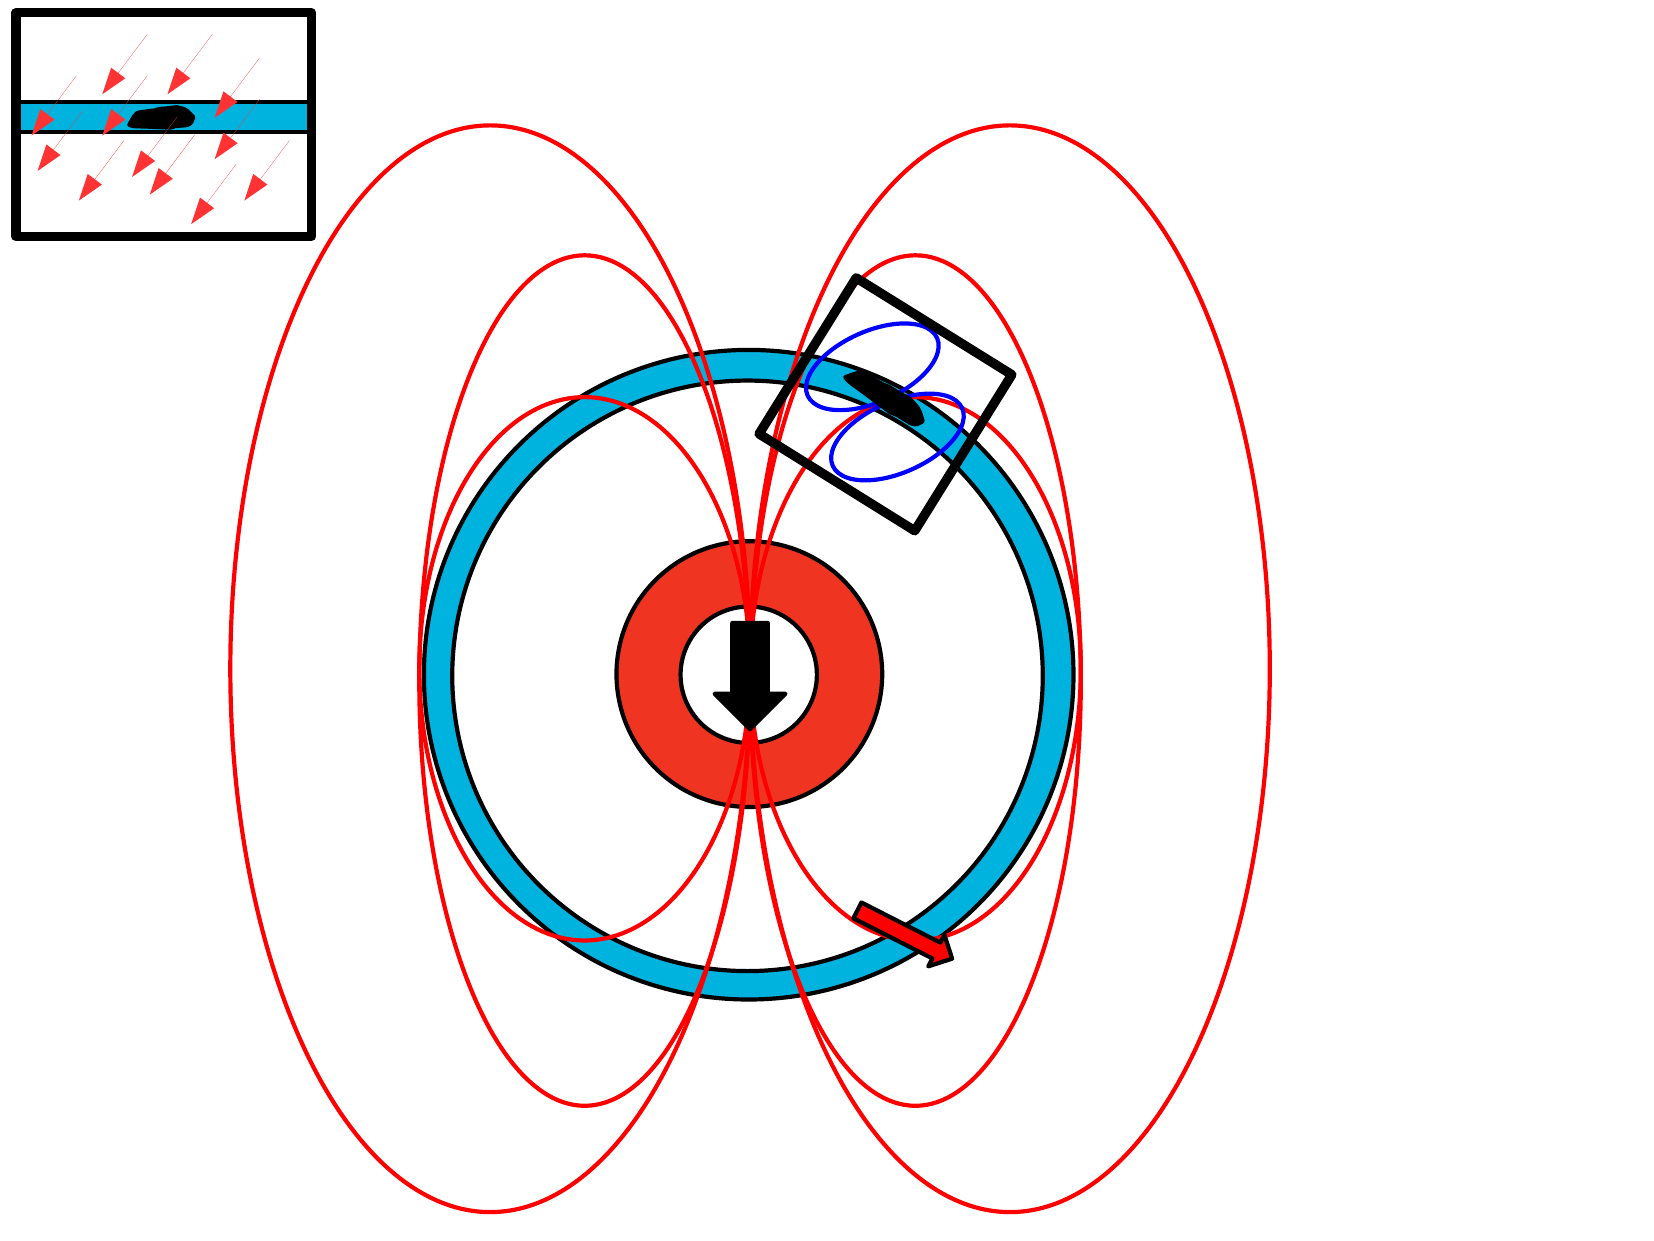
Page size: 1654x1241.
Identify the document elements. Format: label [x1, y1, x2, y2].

text_box [701, 762, 799, 1000]
text_box [423, 400, 1074, 995]
text_box [585, 355, 741, 566]
text_box [694, 353, 716, 411]
text_box [21, 101, 56, 133]
text_box [843, 430, 968, 523]
text_box [108, 101, 257, 133]
text_box [236, 101, 307, 133]
text_box [767, 416, 777, 435]
text_box [759, 453, 801, 566]
text_box [562, 759, 744, 995]
text_box [782, 356, 857, 458]
text_box [809, 359, 958, 478]
text_box [37, 101, 127, 133]
text_box [704, 349, 795, 585]
text_box [785, 397, 789, 408]
text_box [813, 429, 842, 476]
